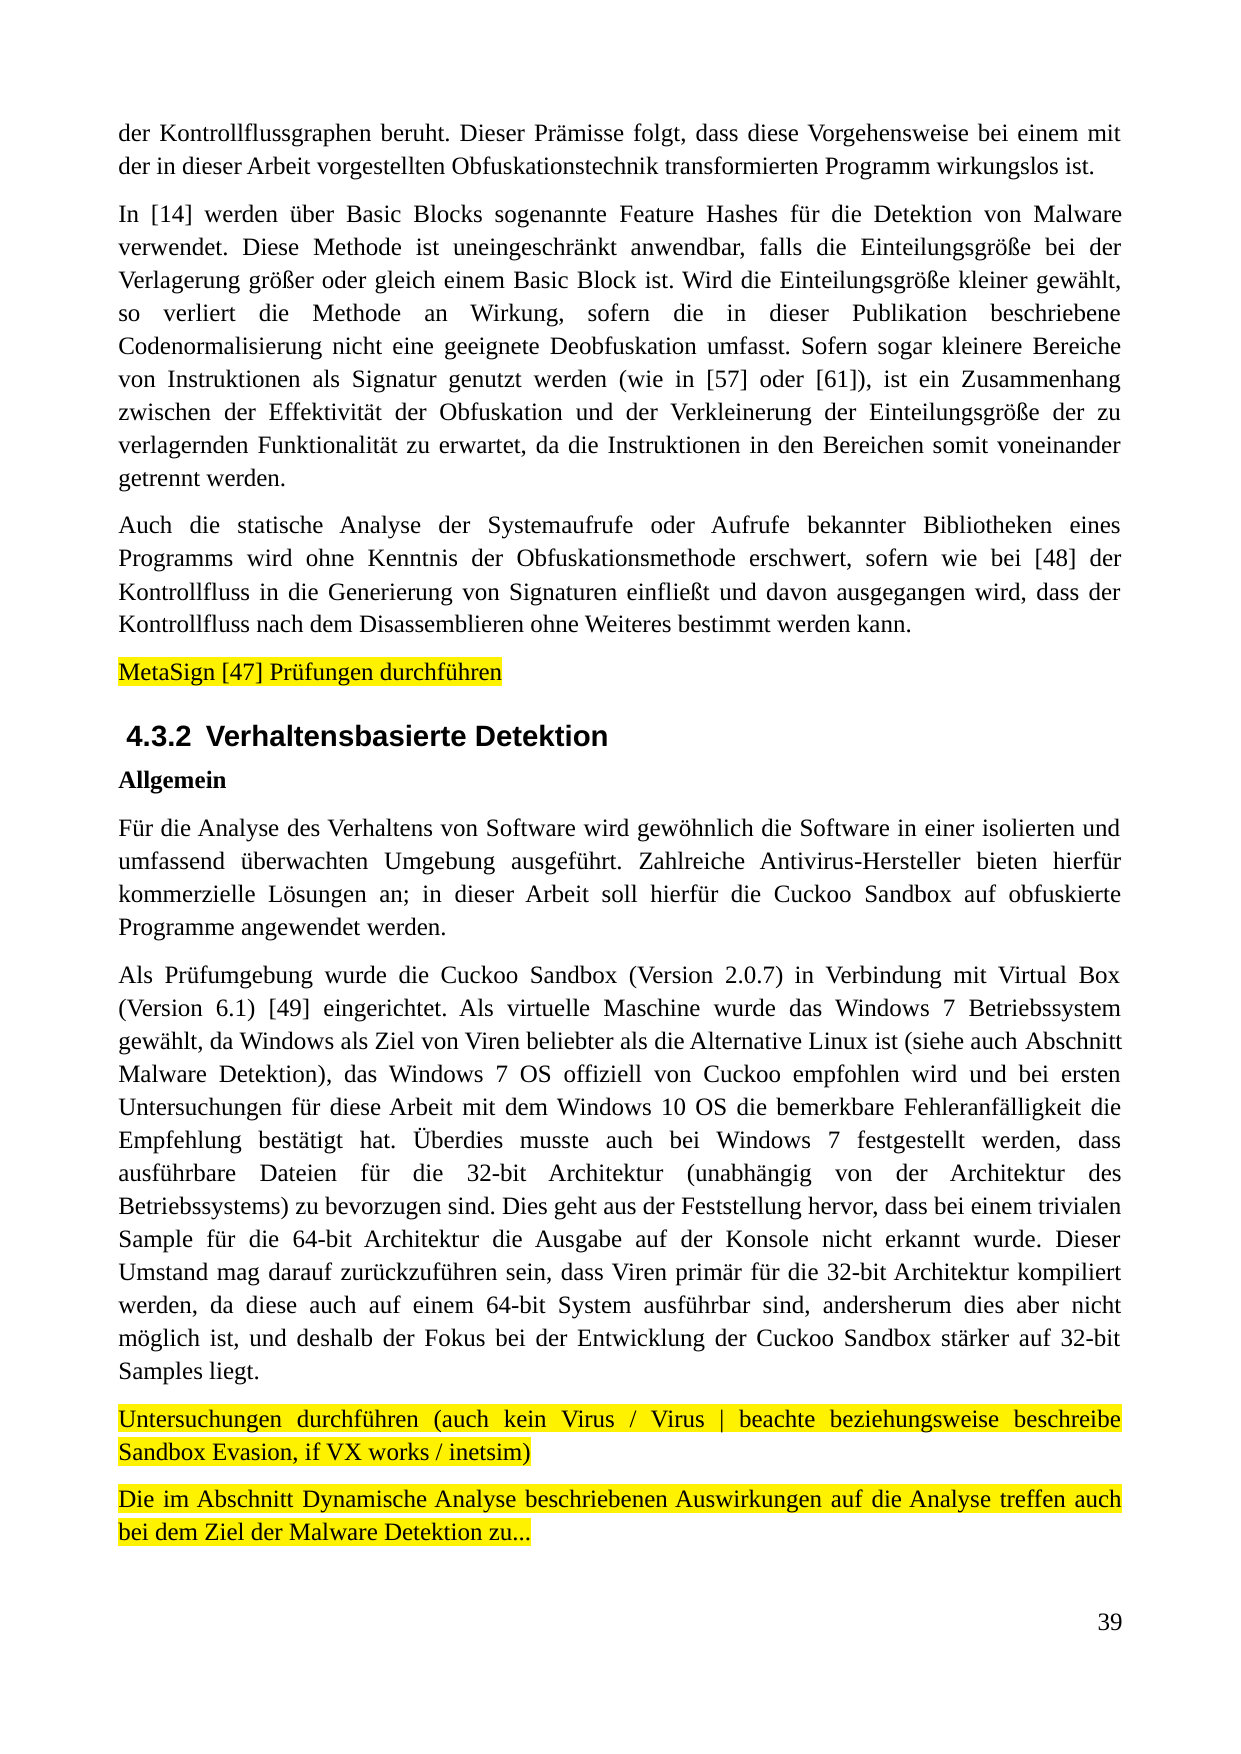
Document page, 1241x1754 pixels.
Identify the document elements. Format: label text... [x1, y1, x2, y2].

text Für die Analyse des Verhaltens von Software wird gewöhnlich die Software in einer isolierten und umfassend überwachten Umgebung ausgeführt. Zahlreiche Antivirus-Hersteller bieten hierfür kommerzielle Lösungen an; in dieser Arbeit soll hierfür die Cuckoo Sandbox auf obfuskierte Programme angewendet werden. [118, 813, 1122, 941]
text Auch die statische Analyse der Systemaufrufe oder Aufrufe bekannter Bibliotheken eines Programms wird ohne Kenntnis der Obfuskationsmethode erschwert, sofern wie bei [48] der Kontrollfluss in die Generierung von Signaturen einfließt und davon ausgegangen wird, dass der Kontrollfluss nach dem Disassemblieren ohne Weiteres bestimmt werden kann. [118, 511, 1122, 638]
subtitle Verhaltensbasierte Detektion [118, 719, 1122, 753]
text Als Prüfumgebung wurde die Cuckoo Sandbox (Version 2.0.7) in Verbindung mit Virtual Box (Version 6.1) [49] eingerichtet. Als virtuelle Maschine wurde das Windows 7 Betriebssystem gewählt, da Windows als Ziel von Viren beliebter als die Alternative Linux ist (siehe auch Abschnitt Malware Detektion), das Windows 7 OS offiziell von Cuckoo empfohlen wird und bei ersten Untersuchungen für diese Arbeit mit dem Windows 10 OS die bemerkbare Fehleranfälligkeit die Empfehlung bestätigt hat. Überdies musste auch bei Windows 7 festgestellt werden, dass ausführbare Dateien für die 32-bit Architektur (unabhängig von der Architektur des Betriebssystems) zu bevorzugen sind. Dies geht aus der Feststellung hervor, dass bei einem trivialen Sample für die 64-bit Architektur die Ausgabe auf der Konsole nicht erkannt wurde. Dieser Umstand mag darauf zurückzuführen sein, dass Viren primär für die 32-bit Architektur kompiliert werden, da diese auch auf einem 64-bit System ausführbar sind, andersherum dies aber nicht möglich ist, und deshalb der Fokus bei der Entwicklung der Cuckoo Sandbox stärker auf 32-bit Samples liegt. [118, 960, 1122, 1385]
text MetaSign [47] Prüfungen durchführen [118, 657, 1122, 686]
text Untersuchungen durchführen (auch kein Virus / Virus | beachte beziehungsweise beschreibe Sandbox Evasion, if VX works / inetsim) [118, 1404, 1122, 1466]
text In [14] werden über Basic Blocks sogenannte Feature Hashes für die Detektion von Malware verwendet. Diese Methode ist uneingeschränkt anwendbar, falls die Einteilungsgröße bei der Verlagerung größer oder gleich einem Basic Block ist. Wird die Einteilungsgröße kleiner gewählt, so verliert die Methode an Wirkung, sofern die in dieser Publikation beschriebene Codenormalisierung nicht eine geeignete Deobfuskation umfasst. Sofern sogar kleinere Bereiche von Instruktionen als Signatur genutzt werden (wie in [57] oder [61]), ist ein Zusammenhang zwischen der Effektivität der Obfuskation und der Verkleinerung der Einteilungsgröße der zu verlagernden Funktionalität zu erwartet, da die Instruktionen in den Bereichen somit voneinander getrennt werden. [118, 199, 1122, 492]
text Allgemein [118, 766, 1122, 794]
text der Kontrollflussgraphen beruht. Dieser Prämisse folgt, dass diese Vorgehensweise bei einem mit der in dieser Arbeit vorgestellten Obfuskationstechnik transformierten Programm wirkungslos ist. [118, 118, 1122, 180]
text Die im Abschnitt Dynamische Analyse beschriebenen Auswirkungen auf die Analyse treffen auch bei dem Ziel der Malware Detektion zu... [118, 1484, 1122, 1546]
